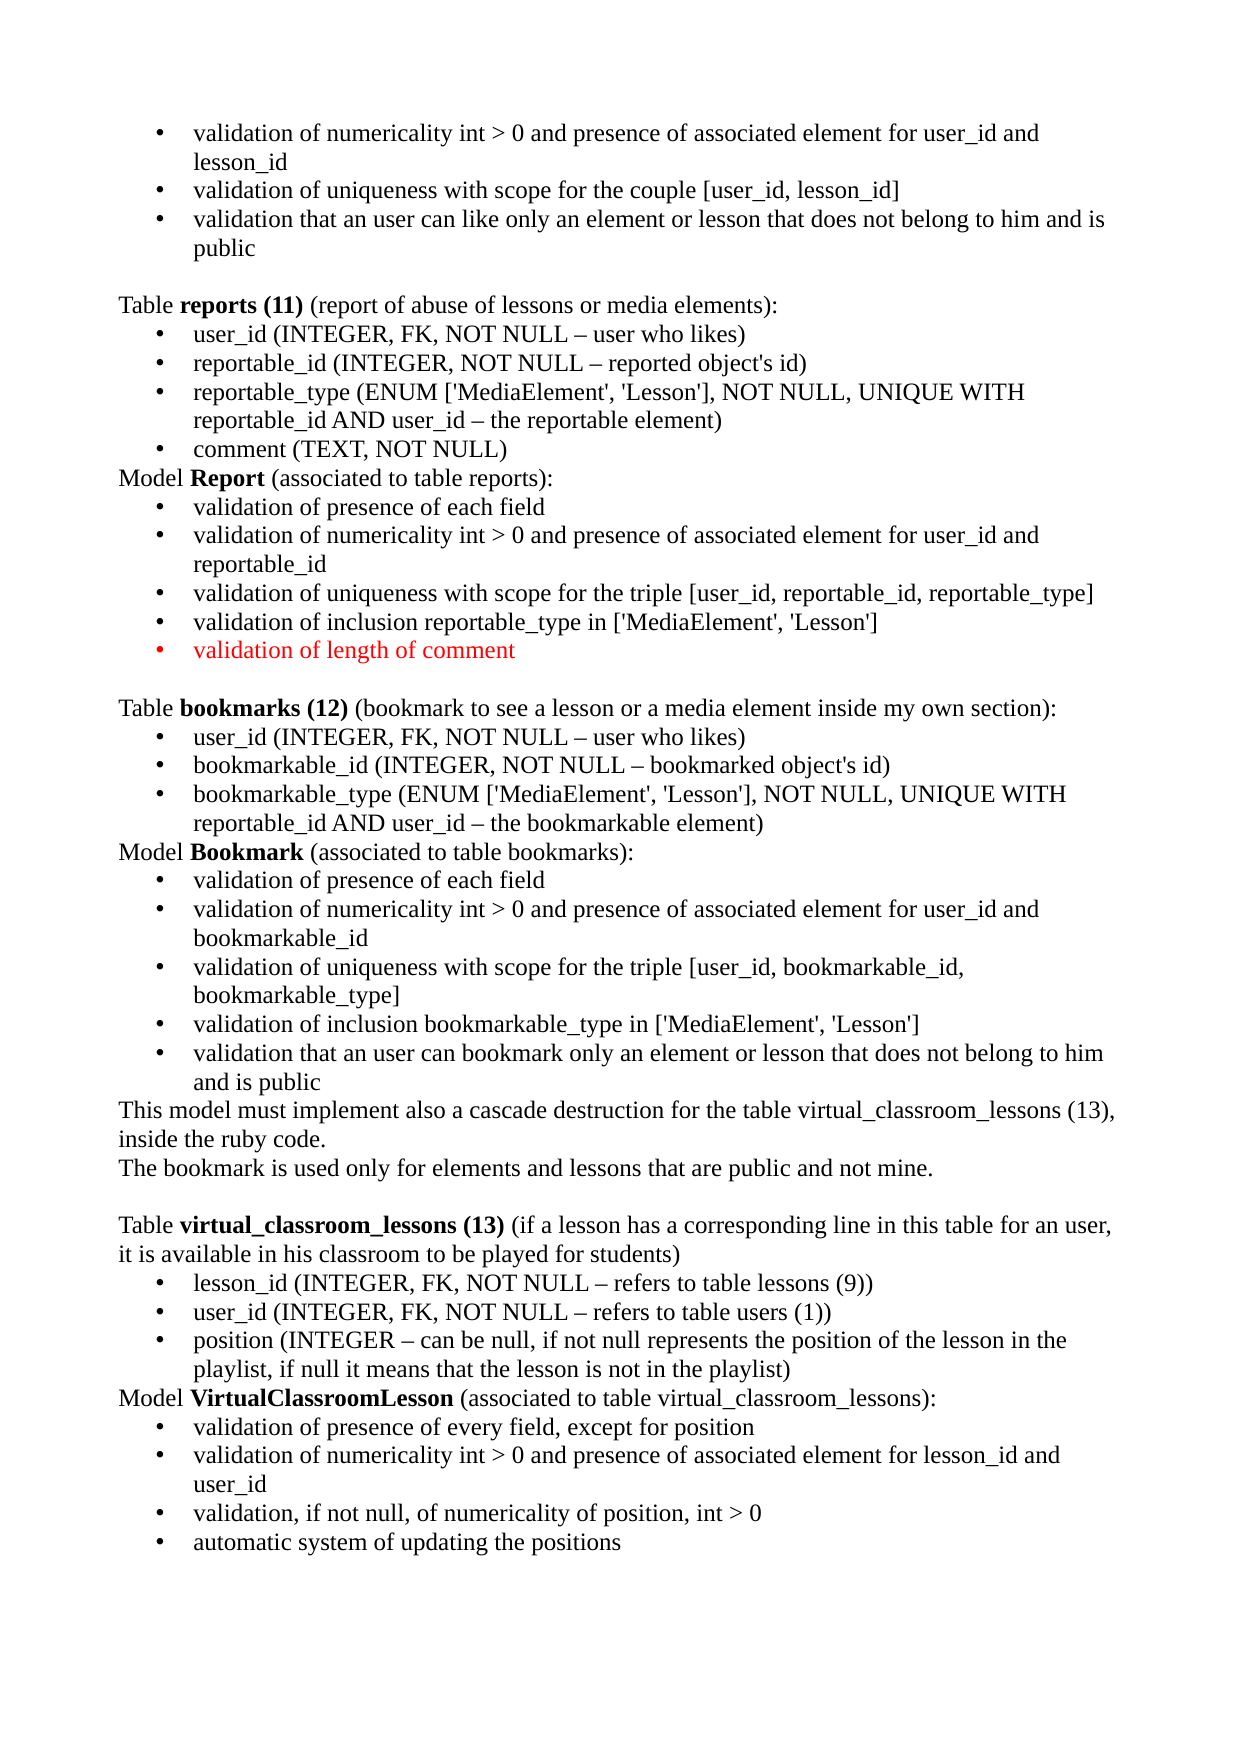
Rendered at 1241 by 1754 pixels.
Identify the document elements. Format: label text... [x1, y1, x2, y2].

list validation of presence of each field [156, 866, 1122, 894]
list user_id (INTEGER, FK, NOT NULL – user who likes) [156, 722, 1122, 751]
list comment (TEXT, NOT NULL) [156, 434, 1122, 463]
text Table virtual_classroom_lessons (13) (if a lesson has a corresponding line in this table for an user, it is available in his classroom to be played for students) [118, 1211, 1122, 1268]
list lesson_id (INTEGER, FK, NOT NULL – refers to table lessons (9)) [156, 1268, 1122, 1297]
list validation that an user can bookmark only an element or lesson that does not belong to him and is public [156, 1038, 1122, 1096]
list validation of inclusion reportable_type in ['MediaElement', 'Lesson'] [156, 607, 1122, 636]
list validation of presence of every field, except for position [156, 1412, 1122, 1441]
list position (INTEGER – can be null, if not null represents the position of the lesson in the playlist, if null it means that the lesson is not in the playlist) [156, 1326, 1122, 1383]
text Table bookmarks (12) (bookmark to see a lesson or a media element inside my own section): [118, 693, 1122, 722]
list validation of presence of each field [156, 492, 1122, 521]
list validation that an user can like only an element or lesson that does not belong to him and is public [156, 204, 1122, 262]
list validation of inclusion bookmarkable_type in ['MediaElement', 'Lesson'] [156, 1009, 1122, 1038]
list validation of uniqueness with scope for the triple [user_id, bookmarkable_id, bookmarkable_type] [156, 952, 1122, 1009]
list automatic system of updating the positions [156, 1527, 1122, 1556]
list validation of numericality int > 0 and presence of associated element for user_id and bookmarkable_id [156, 894, 1122, 952]
list user_id (INTEGER, FK, NOT NULL – refers to table users (1)) [156, 1297, 1122, 1326]
list reportable_type (ENUM ['MediaElement', 'Lesson'], NOT NULL, UNIQUE WITH reportable_id AND user_id – the reportable element) [156, 377, 1122, 434]
text Model Report (associated to table reports): [118, 463, 1122, 492]
list validation of uniqueness with scope for the triple [user_id, reportable_id, reportable_type] [156, 578, 1122, 607]
list user_id (INTEGER, FK, NOT NULL – user who likes) [156, 319, 1122, 348]
list bookmarkable_id (INTEGER, NOT NULL – bookmarked object's id) [156, 751, 1122, 779]
text Model Bookmark (associated to table bookmarks): [118, 837, 1122, 866]
list reportable_id (INTEGER, NOT NULL – reported object's id) [156, 348, 1122, 377]
text Table reports (11) (report of abuse of lessons or media elements): [118, 291, 1122, 319]
text The bookmark is used only for elements and lessons that are public and not mine. [118, 1153, 1122, 1182]
list validation of numericality int > 0 and presence of associated element for lesson_id and user_id [156, 1441, 1122, 1498]
list validation of length of comment [156, 636, 1122, 664]
list validation of numericality int > 0 and presence of associated element for user_id and lesson_id [156, 118, 1122, 176]
list validation of numericality int > 0 and presence of associated element for user_id and reportable_id [156, 521, 1122, 578]
text Model VirtualClassroomLesson (associated to table virtual_classroom_lessons): [118, 1383, 1122, 1412]
text This model must implement also a cascade destruction for the table virtual_classroom_lessons (13), inside the ruby code. [118, 1096, 1122, 1153]
list validation, if not null, of numericality of position, int > 0 [156, 1498, 1122, 1527]
list bookmarkable_type (ENUM ['MediaElement', 'Lesson'], NOT NULL, UNIQUE WITH reportable_id AND user_id – the bookmarkable element) [156, 779, 1122, 837]
list validation of uniqueness with scope for the couple [user_id, lesson_id] [156, 176, 1122, 204]
